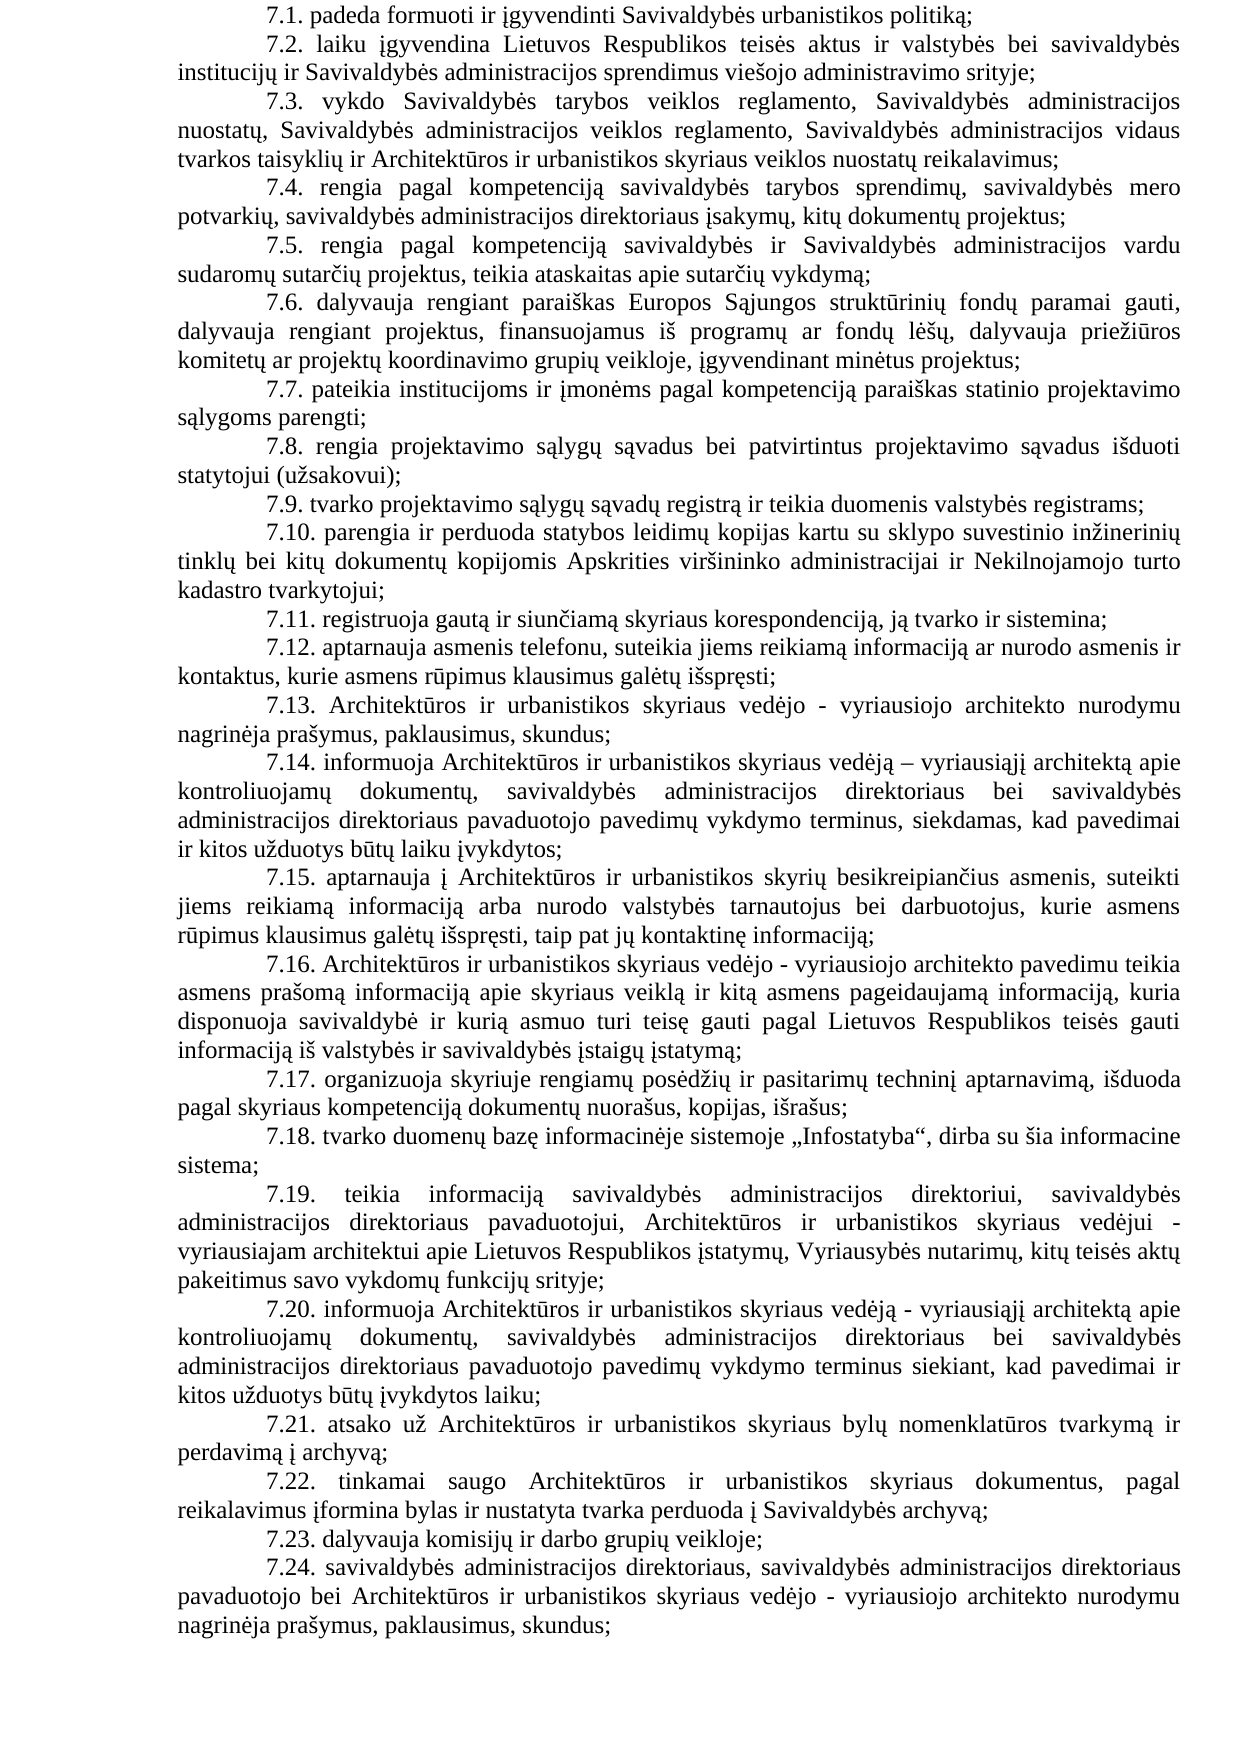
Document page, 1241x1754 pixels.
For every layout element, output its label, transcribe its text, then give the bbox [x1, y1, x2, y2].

text 7.15. aptarnauja į Architektūros ir urbanistikos skyrių besikreipiančius asmenis, suteikti jiems reikiamą informaciją arba nurodo valstybės tarnautojus bei darbuotojus, kurie asmens rūpimus klausimus galėtų išspręsti, taip pat jų kontaktinę informaciją; [177, 862, 1181, 949]
text 7.18. tvarko duomenų bazę informacinėje sistemoje „Infostatyba“, dirba su šia informacine sistema; [177, 1121, 1181, 1179]
text 7.4. rengia pagal kompetenciją savivaldybės tarybos sprendimų, savivaldybės mero potvarkių, savivaldybės administracijos direktoriaus įsakymų, kitų dokumentų projektus; [177, 172, 1181, 230]
text 7.24. savivaldybės administracijos direktoriaus, savivaldybės administracijos direktoriaus pavaduotojo bei Architektūros ir urbanistikos skyriaus vedėjo - vyriausiojo architekto nurodymu nagrinėja prašymus, paklausimus, skundus; [177, 1552, 1181, 1639]
text 7.19. teikia informaciją savivaldybės administracijos direktoriui, savivaldybės administracijos direktoriaus pavaduotojui, Architektūros ir urbanistikos skyriaus vedėjui - vyriausiajam architektui apie Lietuvos Respublikos įstatymų, Vyriausybės nutarimų, kitų teisės aktų pakeitimus savo vykdomų funkcijų srityje; [177, 1179, 1181, 1294]
text 7.23. dalyvauja komisijų ir darbo grupių veikloje; [177, 1524, 1181, 1552]
text 7.1. padeda formuoti ir įgyvendinti Savivaldybės urbanistikos politiką; [177, 0, 1181, 29]
text 7.5. rengia pagal kompetenciją savivaldybės ir Savivaldybės administracijos vardu sudaromų sutarčių projektus, teikia ataskaitas apie sutarčių vykdymą; [177, 230, 1181, 287]
text 7.20. informuoja Architektūros ir urbanistikos skyriaus vedėją - vyriausiąjį architektą apie kontroliuojamų dokumentų, savivaldybės administracijos direktoriaus bei savivaldybės administracijos direktoriaus pavaduotojo pavedimų vykdymo terminus siekiant, kad pavedimai ir kitos užduotys būtų įvykdytos laiku; [177, 1294, 1181, 1409]
text 7.13. Architektūros ir urbanistikos skyriaus vedėjo - vyriausiojo architekto nurodymu nagrinėja prašymus, paklausimus, skundus; [177, 690, 1181, 747]
text 7.14. informuoja Architektūros ir urbanistikos skyriaus vedėją – vyriausiąjį architektą apie kontroliuojamų dokumentų, savivaldybės administracijos direktoriaus bei savivaldybės administracijos direktoriaus pavaduotojo pavedimų vykdymo terminus, siekdamas, kad pavedimai ir kitos užduotys būtų laiku įvykdytos; [177, 747, 1181, 862]
text 7.16. Architektūros ir urbanistikos skyriaus vedėjo - vyriausiojo architekto pavedimu teikia asmens prašomą informaciją apie skyriaus veiklą ir kitą asmens pageidaujamą informaciją, kuria disponuoja savivaldybė ir kurią asmuo turi teisę gauti pagal Lietuvos Respublikos teisės gauti informaciją iš valstybės ir savivaldybės įstaigų įstatymą; [177, 949, 1181, 1064]
text 7.21. atsako už Architektūros ir urbanistikos skyriaus bylų nomenklatūros tvarkymą ir perdavimą į archyvą; [177, 1409, 1181, 1466]
text 7.22. tinkamai saugo Architektūros ir urbanistikos skyriaus dokumentus, pagal reikalavimus įformina bylas ir nustatyta tvarka perduoda į Savivaldybės archyvą; [177, 1466, 1181, 1524]
text 7.11. registruoja gautą ir siunčiamą skyriaus korespondenciją, ją tvarko ir sistemina; [177, 604, 1181, 632]
text 7.8. rengia projektavimo sąlygų sąvadus bei patvirtintus projektavimo sąvadus išduoti statytojui (užsakovui); [177, 431, 1181, 489]
text 7.10. parengia ir perduoda statybos leidimų kopijas kartu su sklypo suvestinio inžinerinių tinklų bei kitų dokumentų kopijomis Apskrities viršininko administracijai ir Nekilnojamojo turto kadastro tvarkytojui; [177, 517, 1181, 604]
text 7.7. pateikia institucijoms ir įmonėms pagal kompetenciją paraiškas statinio projektavimo sąlygoms parengti; [177, 374, 1181, 431]
text 7.2. laiku įgyvendina Lietuvos Respublikos teisės aktus ir valstybės bei savivaldybės institucijų ir Savivaldybės administracijos sprendimus viešojo administravimo srityje; [177, 29, 1181, 86]
text 7.12. aptarnauja asmenis telefonu, suteikia jiems reikiamą informaciją ar nurodo asmenis ir kontaktus, kurie asmens rūpimus klausimus galėtų išspręsti; [177, 632, 1181, 690]
text 7.9. tvarko projektavimo sąlygų sąvadų registrą ir teikia duomenis valstybės registrams; [177, 489, 1181, 517]
text 7.6. dalyvauja rengiant paraiškas Europos Sąjungos struktūrinių fondų paramai gauti, dalyvauja rengiant projektus, finansuojamus iš programų ar fondų lėšų, dalyvauja priežiūros komitetų ar projektų koordinavimo grupių veikloje, įgyvendinant minėtus projektus; [177, 287, 1181, 374]
text 7.17. organizuoja skyriuje rengiamų posėdžių ir pasitarimų techninį aptarnavimą, išduoda pagal skyriaus kompetenciją dokumentų nuorašus, kopijas, išrašus; [177, 1064, 1181, 1121]
text 7.3. vykdo Savivaldybės tarybos veiklos reglamento, Savivaldybės administracijos nuostatų, Savivaldybės administracijos veiklos reglamento, Savivaldybės administracijos vidaus tvarkos taisyklių ir Architektūros ir urbanistikos skyriaus veiklos nuostatų reikalavimus; [177, 86, 1181, 172]
